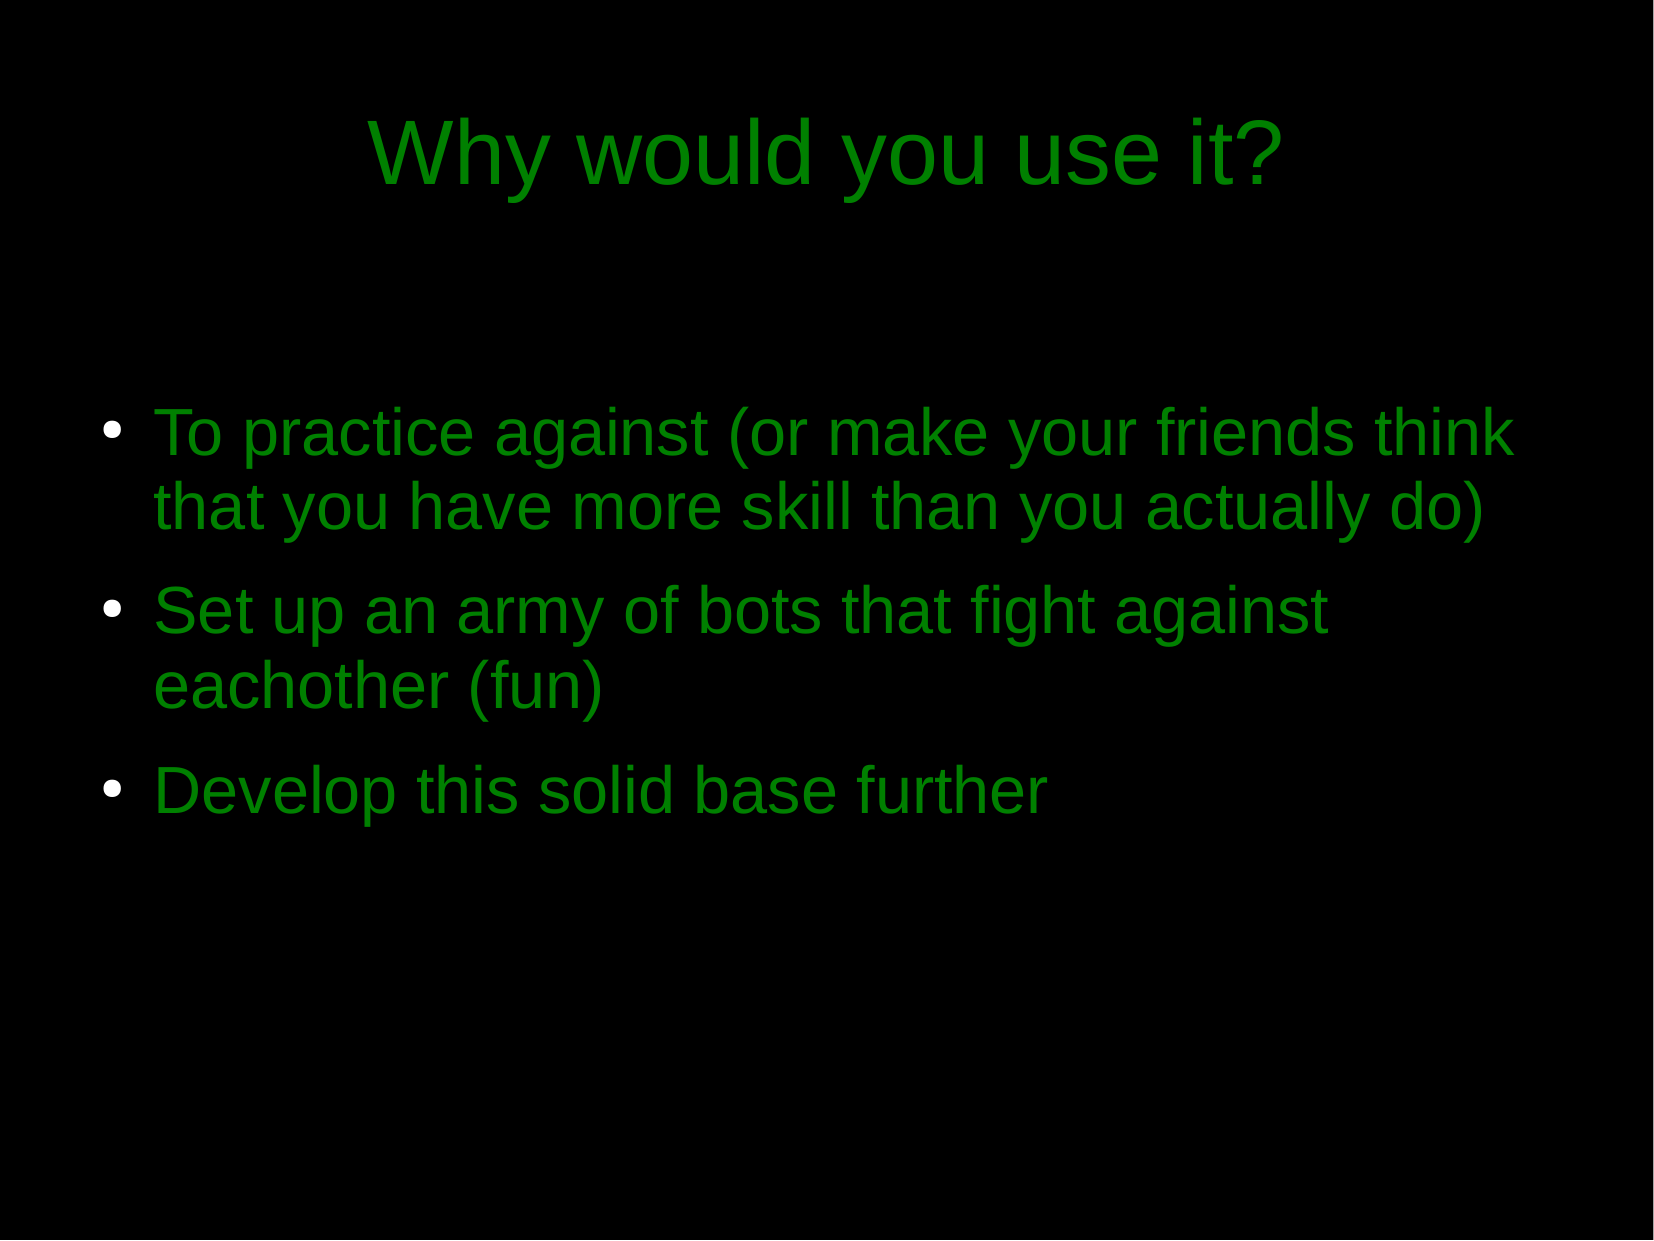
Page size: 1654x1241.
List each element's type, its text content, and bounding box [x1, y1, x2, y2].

list To practice against (or make your friends think that you have more skill than you actually do) Set up an army of bots that fight against eachother (fun) Develop this solid base further [82, 290, 1571, 1010]
title Why would you use it? [82, 49, 1571, 257]
